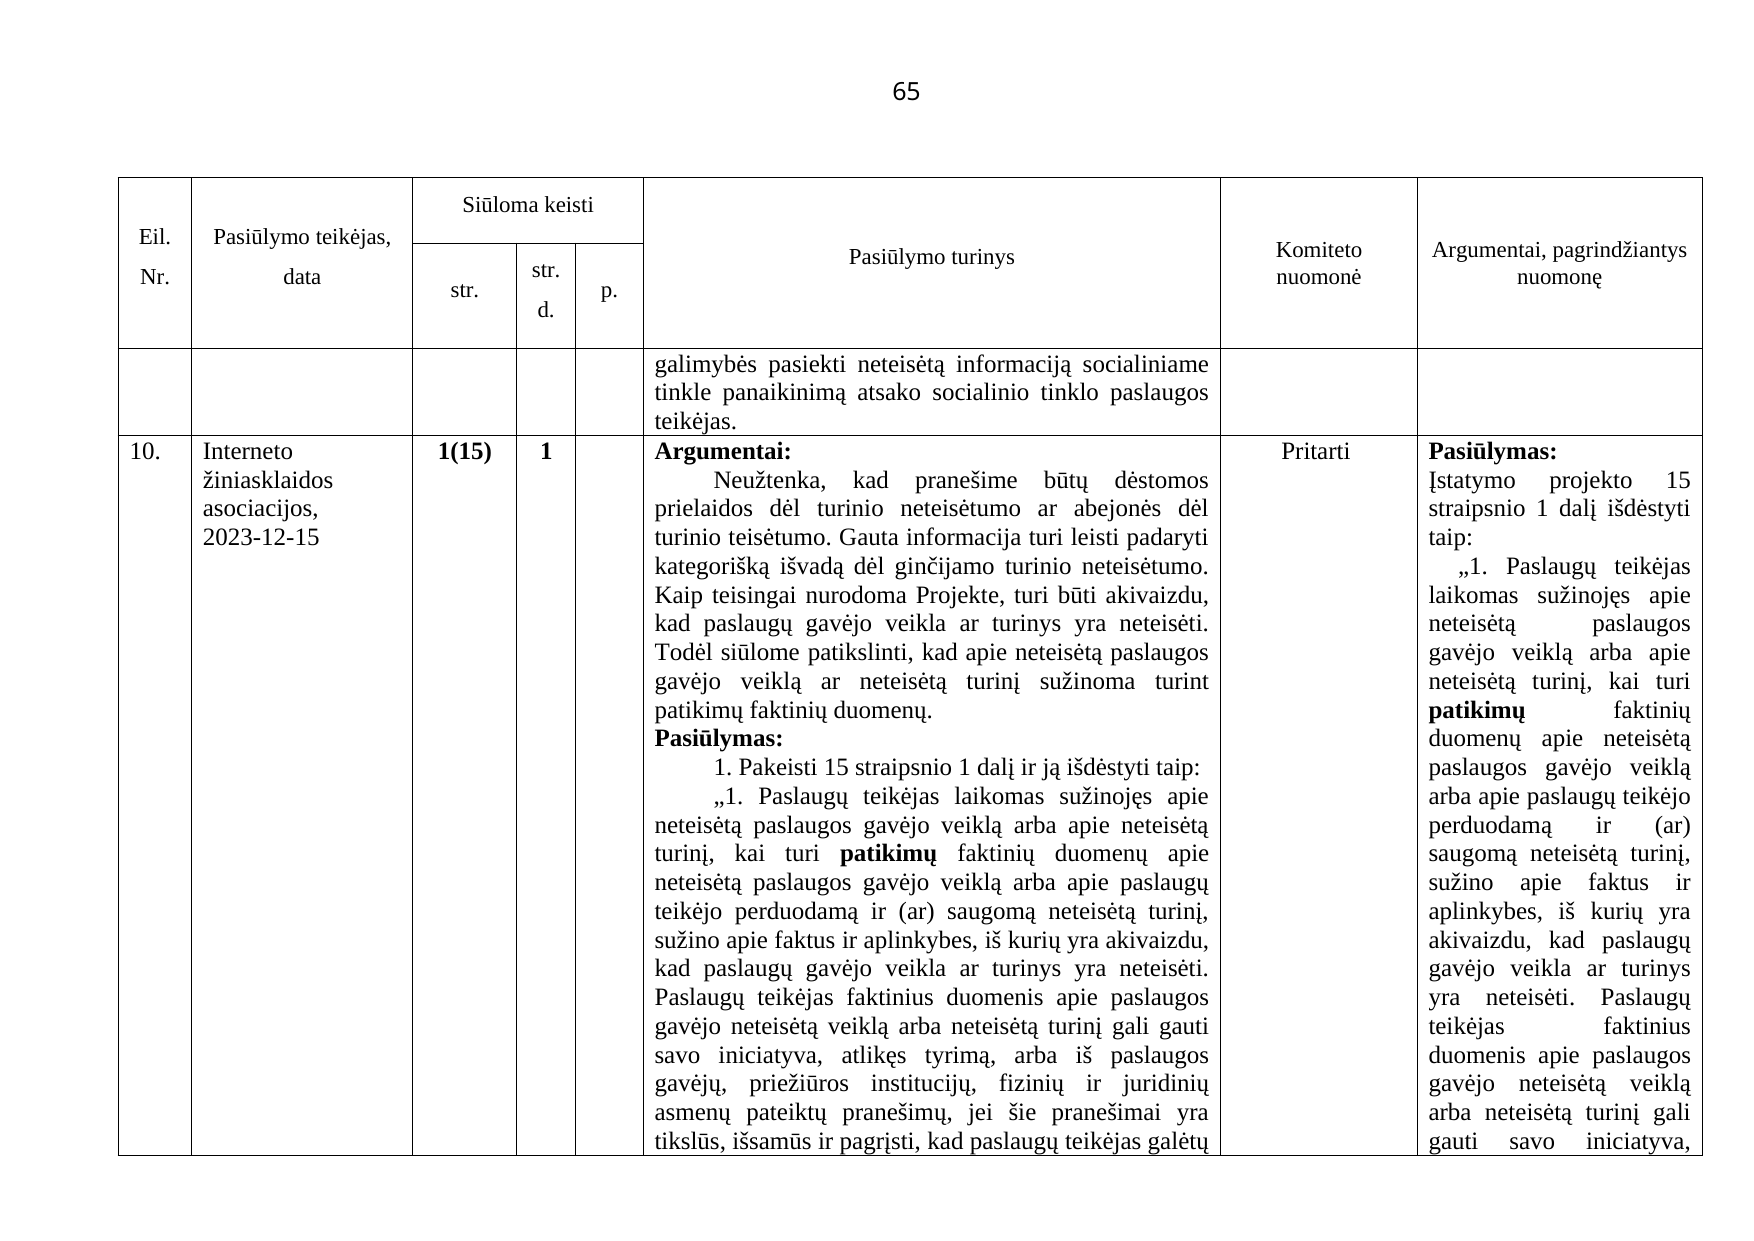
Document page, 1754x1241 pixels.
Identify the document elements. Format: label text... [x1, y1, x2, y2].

table_cell Pasiūlymas: Įstatymo projekto 15 straipsnio 1 dalį išdėstyti taip: „1. Paslaugų teikėjas laikomas sužinojęs apie neteisėtą paslaugos gavėjo veiklą arba apie neteisėtą turinį, kai turi patikimų faktinių duomenų apie neteisėtą paslaugos gavėjo veiklą arba apie paslaugų teikėjo perduodamą ir (ar) saugomą neteisėtą turinį, sužino apie faktus ir aplinkybes, iš kurių yra akivaizdu, kad paslaugų gavėjo veikla ar turinys yra neteisėti. Paslaugų teikėjas faktinius duomenis apie paslaugos gavėjo neteisėtą veiklą arba neteisėtą turinį gali gauti savo iniciatyva, [1418, 436, 1702, 1155]
table_cell str. d. [517, 244, 575, 348]
table_header Pasiūlymo turinys [644, 178, 1220, 348]
table_cell Interneto žiniasklaidos asociacijos, 2023-12-15 [192, 436, 412, 1155]
table_cell Pritarti [1221, 436, 1417, 1155]
table_header Komiteto nuomonė [1221, 178, 1417, 348]
table_header Siūloma keisti [413, 178, 643, 243]
table_header Eil. Nr. [119, 178, 191, 348]
table_cell 10. [119, 436, 191, 1155]
table_cell [1221, 349, 1417, 435]
table_cell 1(15) [413, 436, 516, 1155]
table_cell [576, 349, 643, 435]
table_cell [413, 349, 516, 435]
table_header Argumentai, pagrindžiantys nuomonę [1418, 178, 1702, 348]
table_cell [192, 349, 412, 435]
table_cell [576, 436, 643, 1155]
table_cell p. [576, 244, 643, 348]
table_cell 1 [517, 436, 575, 1155]
table_cell [517, 349, 575, 435]
table_cell [119, 349, 191, 435]
table_cell galimybės pasiekti neteisėtą informaciją socialiniame tinkle panaikinimą atsako socialinio tinklo paslaugos teikėjas. [644, 349, 1220, 435]
table_cell Argumentai: Neužtenka, kad pranešime būtų dėstomos prielaidos dėl turinio neteisėtumo ar abejonės dėl turinio teisėtumo. Gauta informacija turi leisti padaryti kategorišką išvadą dėl ginčijamo turinio neteisėtumo. Kaip teisingai nurodoma Projekte, turi būti akivaizdu, kad paslaugų gavėjo veikla ar turinys yra neteisėti. Todėl siūlome patikslinti, kad apie neteisėtą paslaugos gavėjo veiklą ar neteisėtą turinį sužinoma turint patikimų faktinių duomenų. Pasiūlymas: 1. Pakeisti 15 straipsnio 1 dalį ir ją išdėstyti taip: „1. Paslaugų teikėjas laikomas sužinojęs apie neteisėtą paslaugos gavėjo veiklą arba apie neteisėtą turinį, kai turi patikimų faktinių duomenų apie neteisėtą paslaugos gavėjo veiklą arba apie paslaugų teikėjo perduodamą ir (ar) saugomą neteisėtą turinį, sužino apie faktus ir aplinkybes, iš kurių yra akivaizdu, kad paslaugų gavėjo veikla ar turinys yra neteisėti. Paslaugų teikėjas faktinius duomenis apie paslaugos gavėjo neteisėtą veiklą arba neteisėtą turinį gali gauti savo iniciatyva, atlikęs tyrimą, arba iš paslaugos gavėjų, priežiūros institucijų, fizinių ir juridinių asmenų pateiktų pranešimų, jei šie pranešimai yra tikslūs, išsamūs ir pagrįsti, kad paslaugų teikėjas galėtų [644, 436, 1220, 1155]
table_header Pasiūlymo teikėjas, data [192, 178, 412, 348]
table_cell str. [413, 244, 516, 348]
